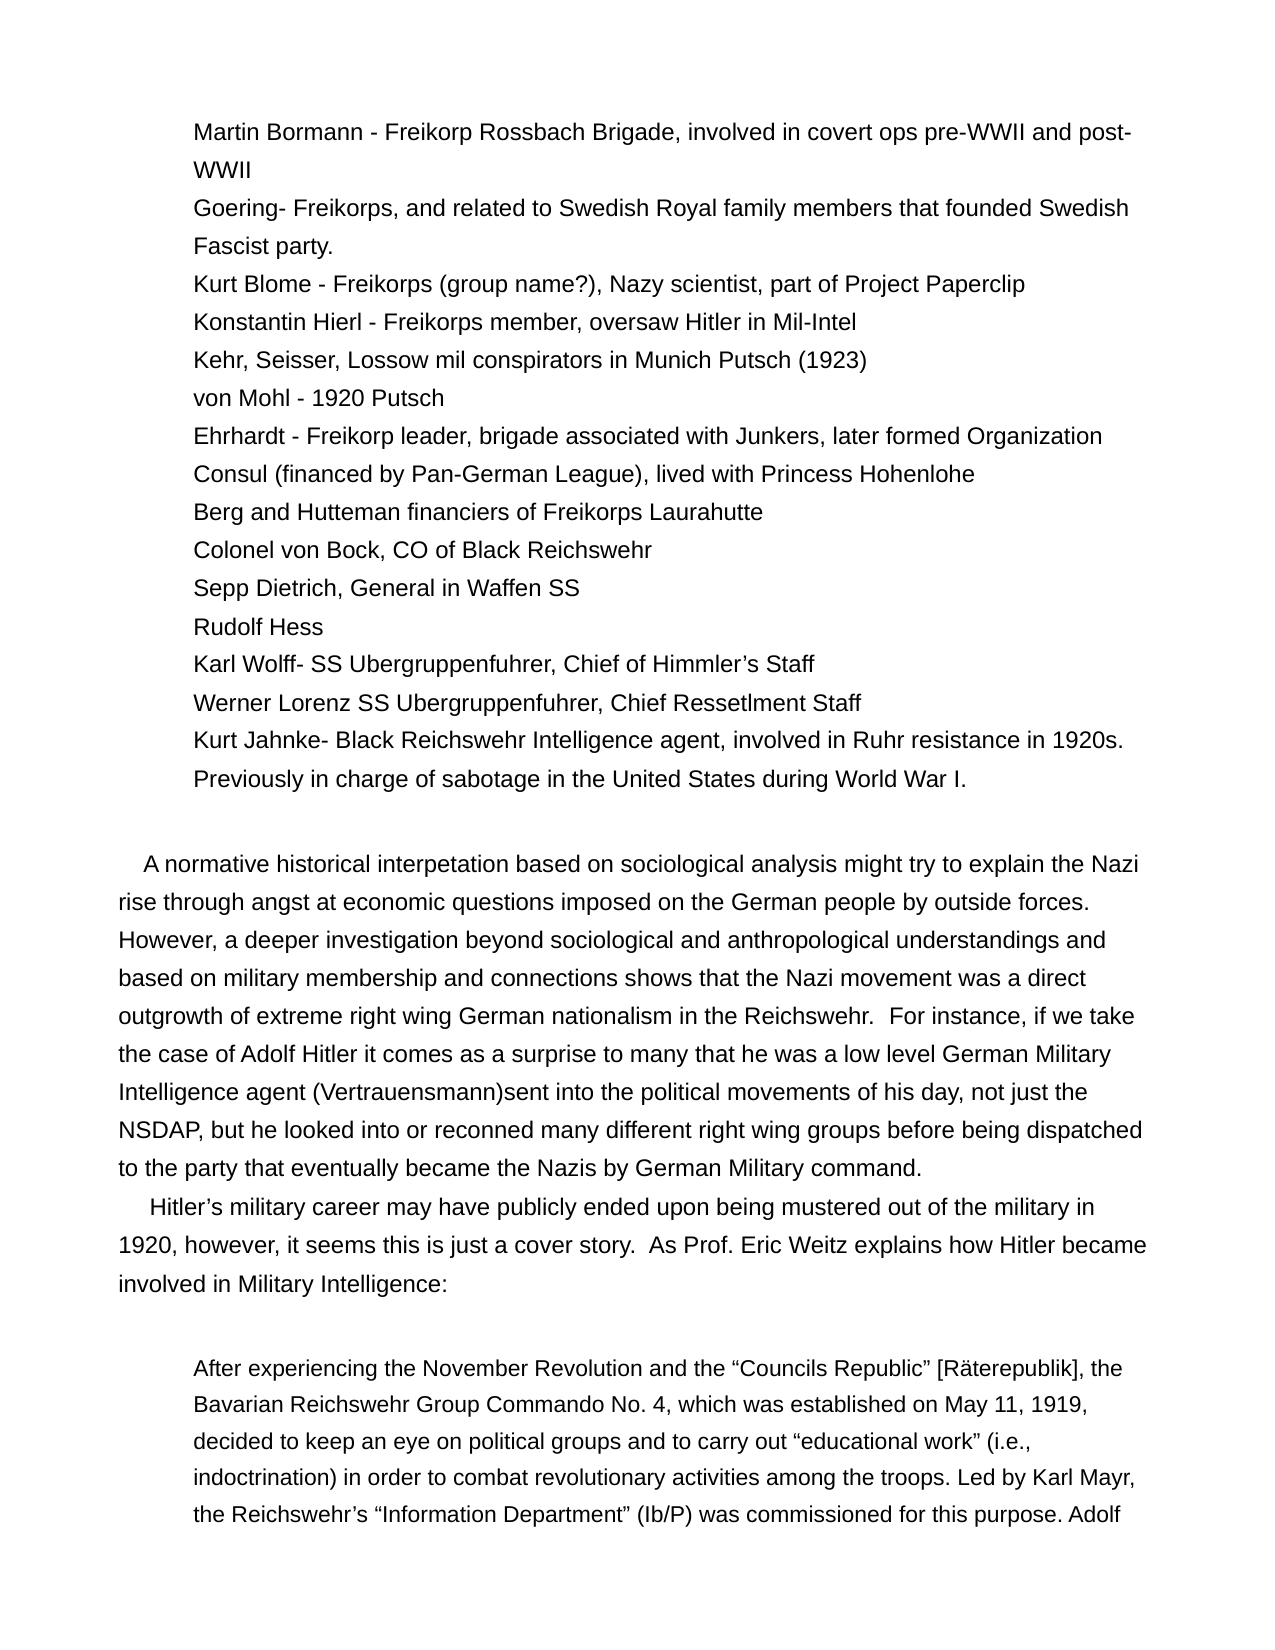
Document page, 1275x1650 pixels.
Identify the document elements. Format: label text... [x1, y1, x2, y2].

text Kurt Blome - Freikorps (group name?), Nazy scientist, part of Project Paperclip [193, 270, 1157, 298]
text Sepp Dietrich, General in Waffen SS [193, 574, 1157, 602]
text Werner Lorenz SS Ubergruppenfuhrer, Chief Ressetlment Staff [193, 688, 1157, 716]
text von Mohl - 1920 Putsch [193, 384, 1157, 412]
text A normative historical interpetation based on sociological analysis might try to explain the Nazi rise through angst at economic questions imposed on the German people by outside forces. However, a deeper investigation beyond sociological and anthropological understandings and based on military membership and connections shows that the Nazi movement was a direct outgrowth of extreme right wing German nationalism in the Reichswehr. For instance, if we take the case of Adolf Hitler it comes as a surprise to many that he was a low level German Military Intelligence agent (Vertrauensmann)sent into the political movements of his day, not just the NSDAP, but he looked into or reconned many different right wing groups before being dispatched to the party that eventually became the Nazis by German Military command. [118, 850, 1157, 1182]
text Kehr, Seisser, Lossow mil conspirators in Munich Putsch (1923) [193, 346, 1157, 374]
text Konstantin Hierl - Freikorps member, oversaw Hitler in Mil-Intel [193, 308, 1157, 336]
text Goering- Freikorps, and related to Swedish Royal family members that founded Swedish Fascist party. [193, 194, 1157, 260]
text Berg and Hutteman financiers of Freikorps Laurahutte [193, 498, 1157, 526]
text Colonel von Bock, CO of Black Reichswehr [193, 536, 1157, 564]
text Rudolf Hess [193, 612, 1157, 640]
text Kurt Jahnke- Black Reichswehr Intelligence agent, involved in Ruhr resistance in 1920s. Previously in charge of sabotage in the United States during World War I. [193, 726, 1157, 792]
text Hitler’s military career may have publicly ended upon being mustered out of the military in 1920, however, it seems this is just a cover story. As Prof. Eric Weitz explains how Hitler became involved in Military Intelligence: [118, 1192, 1157, 1297]
text Karl Wolff- SS Ubergruppenfuhrer, Chief of Himmler’s Staff [193, 650, 1157, 678]
text After experiencing the November Revolution and the “Councils Republic” [Räterepublik], the Bavarian Reichswehr Group Commando No. 4, which was established on May 11, 1919, decided to keep an eye on political groups and to carry out “educational work” (i.e., indoctrination) in order to combat revolutionary activities among the troops. Led by Karl Mayr, the Reichswehr’s “Information Department” (Ib/P) was commissioned for this purpose. Adolf [193, 1355, 1157, 1527]
text Ehrhardt - Freikorp leader, brigade associated with Junkers, later formed Organization Consul (financed by Pan-German League), lived with Princess Hohenlohe [193, 422, 1157, 488]
text Martin Bormann - Freikorp Rossbach Brigade, involved in covert ops pre-WWII and post-WWII [193, 118, 1157, 184]
